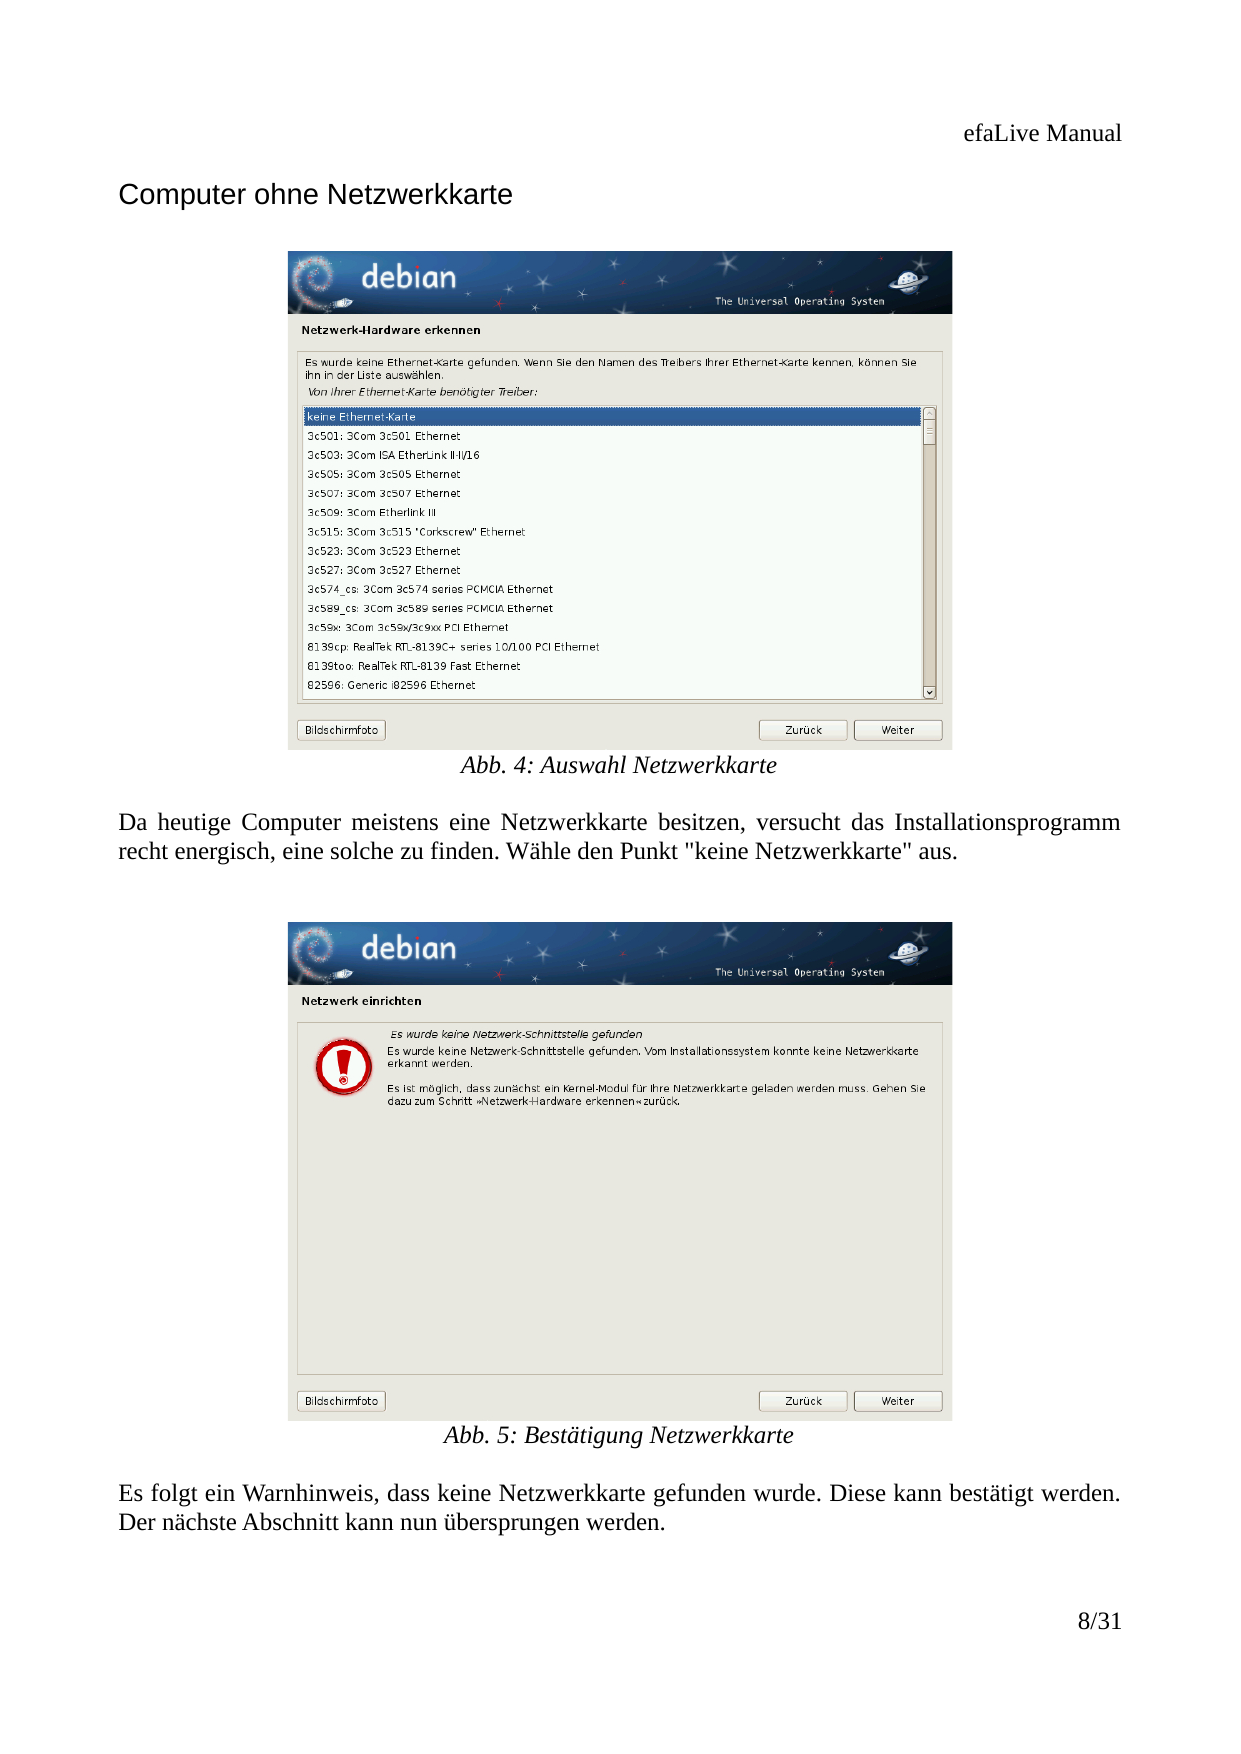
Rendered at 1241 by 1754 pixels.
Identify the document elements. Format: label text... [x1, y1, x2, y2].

text Da heutige Computer meistens eine Netzwerkkarte besitzen, versucht das Installationsprogramm recht energisch, eine solche zu finden. Wähle den Punkt "keine Netzwerkkarte" aus. [118, 807, 1122, 865]
subtitle Computer ohne Netzwerkkarte [118, 177, 1122, 211]
picture [287, 251, 953, 750]
picture [287, 922, 953, 1421]
text Es folgt ein Warnhinweis, dass keine Netzwerkkarte gefunden wurde. Diese kann bestätigt werden. Der nächste Abschnitt kann nun übersprungen werden. [118, 1478, 1122, 1535]
text Abb. 4: Auswahl Netzwerkkarte [288, 750, 952, 779]
text Abb. 5: Bestätigung Netzwerkkarte [288, 1421, 952, 1449]
